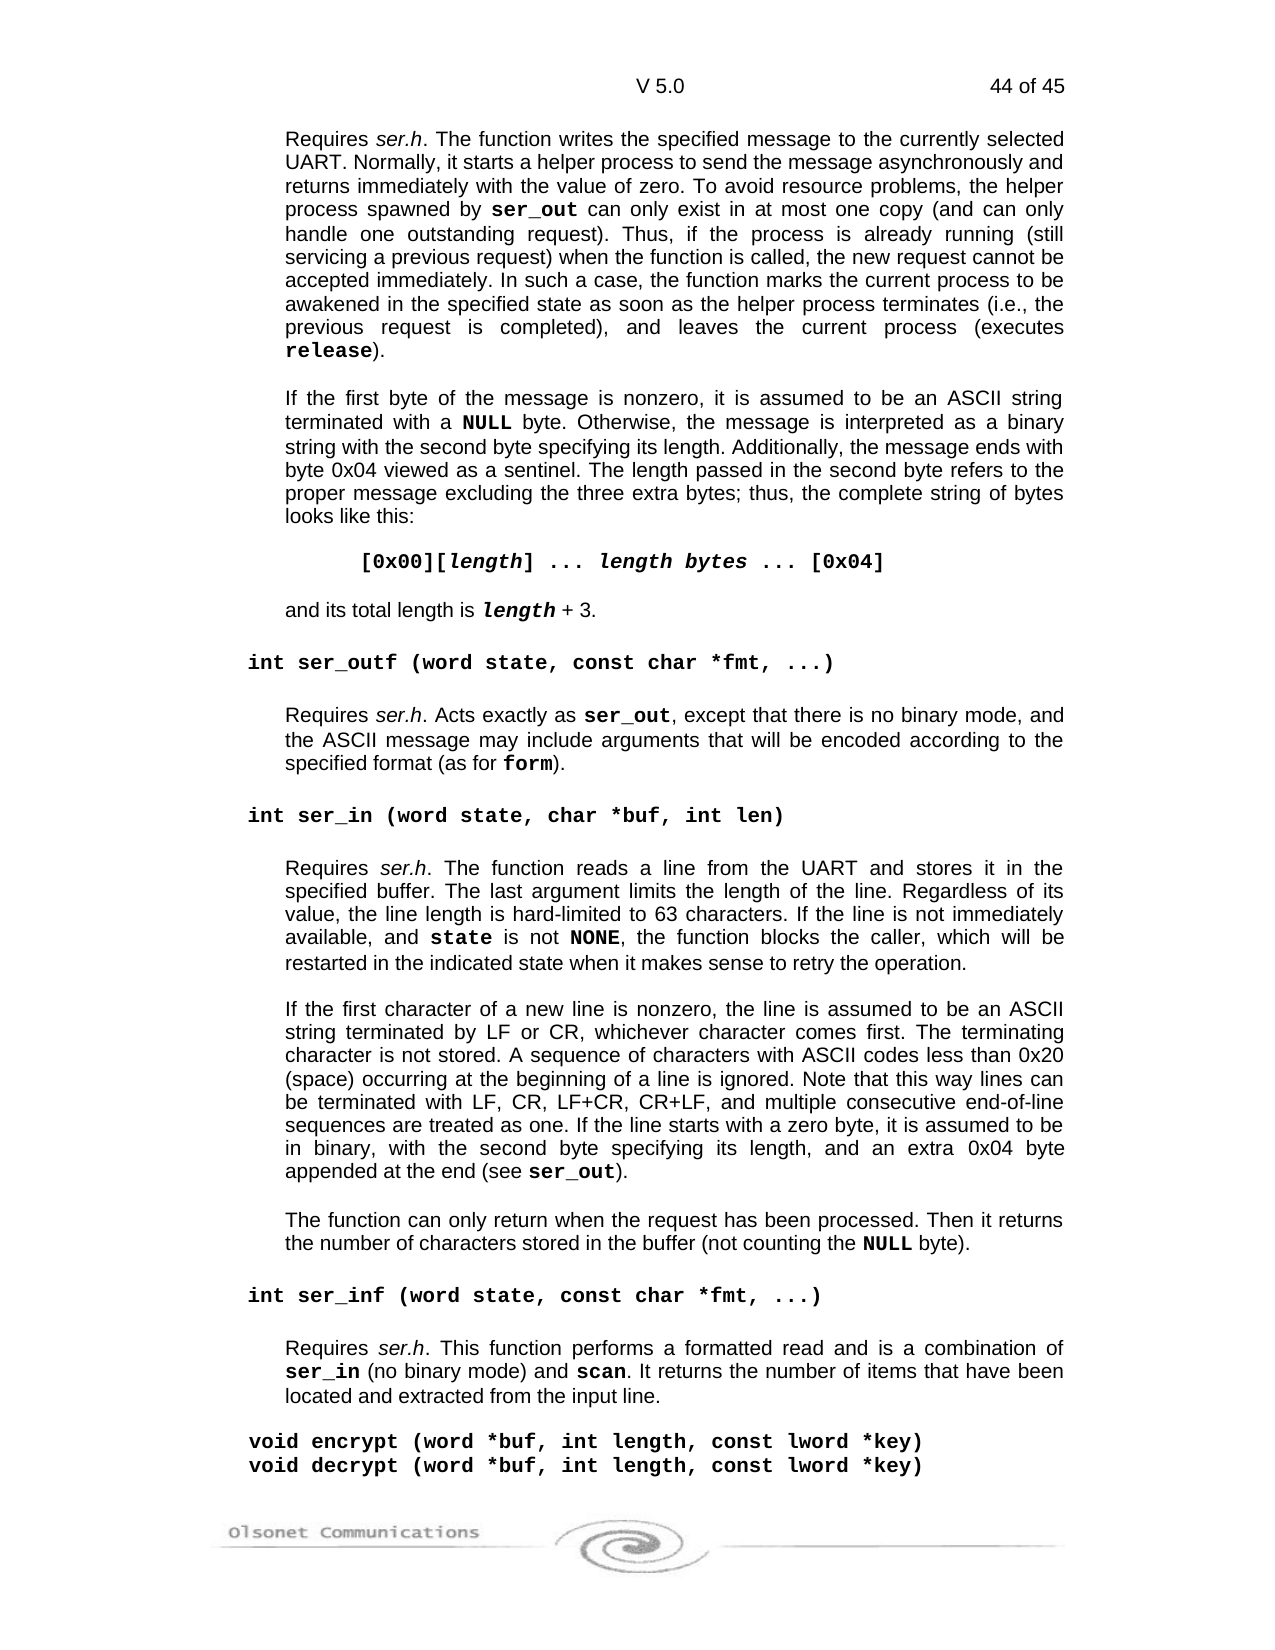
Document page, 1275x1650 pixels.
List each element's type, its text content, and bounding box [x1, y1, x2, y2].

text If the first character of a new line is nonzero, the line is assumed to be an ASCII string terminated by LF or CR, whichever character comes first. The terminating character is not stored. A sequence of characters with ASCII codes less than 0x20 (space) occurring at the beginning of a line is ignored. Note that this way lines can be terminated with LF, CR, LF+CR, CR+LF, and multiple consecutive end-of-line sequences are treated as one. If the line starts with a zero byte, it is assumed to be in binary, with the second byte specifying its length, and an extra 0x04 byte appended at the end (see ser_out). [285, 997, 1065, 1185]
text void decrypt (word *buf, int length, const lword *key) [248, 1455, 1065, 1478]
text Requires ser.h. Acts exactly as ser_out, except that there is no binary mode, and the ASCII message may include arguments that will be encoded according to the specified format (as for form). [285, 703, 1065, 777]
text int ser_outf (word state, const char *fmt, ...) [247, 652, 1065, 675]
text [0x00][length] ... length bytes ... [0x04] [285, 551, 1065, 575]
text If the first byte of the message is nonzero, it is assumed to be an ASCII string terminated with a NULL byte. Otherwise, the message is interpreted as a binary string with the second byte specifying its length. Additionally, the message ends with byte 0x04 viewed as a sentinel. The length passed in the second byte refers to the proper message excluding the three extra bytes; thus, the complete string of bytes looks like this: [285, 387, 1065, 528]
text The function can only return when the request has been processed. Then it returns the number of characters stored in the buffer (not counting the NULL byte). [285, 1208, 1065, 1257]
text void encrypt (word *buf, int length, const lword *key) [248, 1431, 1065, 1455]
text int ser_inf (word state, const char *fmt, ...) [247, 1285, 1065, 1308]
text Requires ser.h. The function writes the specified message to the currently selected UART. Normally, it starts a helper process to send the message asynchronously and returns immediately with the value of zero. To avoid resource problems, the helper process spawned by ser_out can only exist in at most one copy (and can only handle one outstanding request). Thus, if the process is already running (still servicing a previous request) when the function is called, the new request cannot be accepted immediately. In such a case, the function marks the current process to be awakened in the specified state as soon as the helper process terminates (i.e., the previous request is completed), and leaves the current process (executes release). [285, 128, 1065, 364]
picture [210, 1504, 1065, 1596]
text Requires ser.h. This function performs a formatted read and is a combination of ser_in (no binary mode) and scan. It returns the number of items that have been located and extracted from the input line. [285, 1336, 1065, 1408]
text int ser_in (word state, char *buf, int len) [247, 805, 1065, 828]
text and its total length is length + 3. [210, 599, 1065, 624]
text Requires ser.h. The function reads a line from the UART and stores it in the specified buffer. The last argument limits the length of the line. Regardless of its value, the line length is hard-limited to 63 characters. If the line is not immediately available, and state is not NONE, the function blocks the caller, which will be restarted in the indicated state when it makes sense to retry the operation. [285, 856, 1065, 974]
